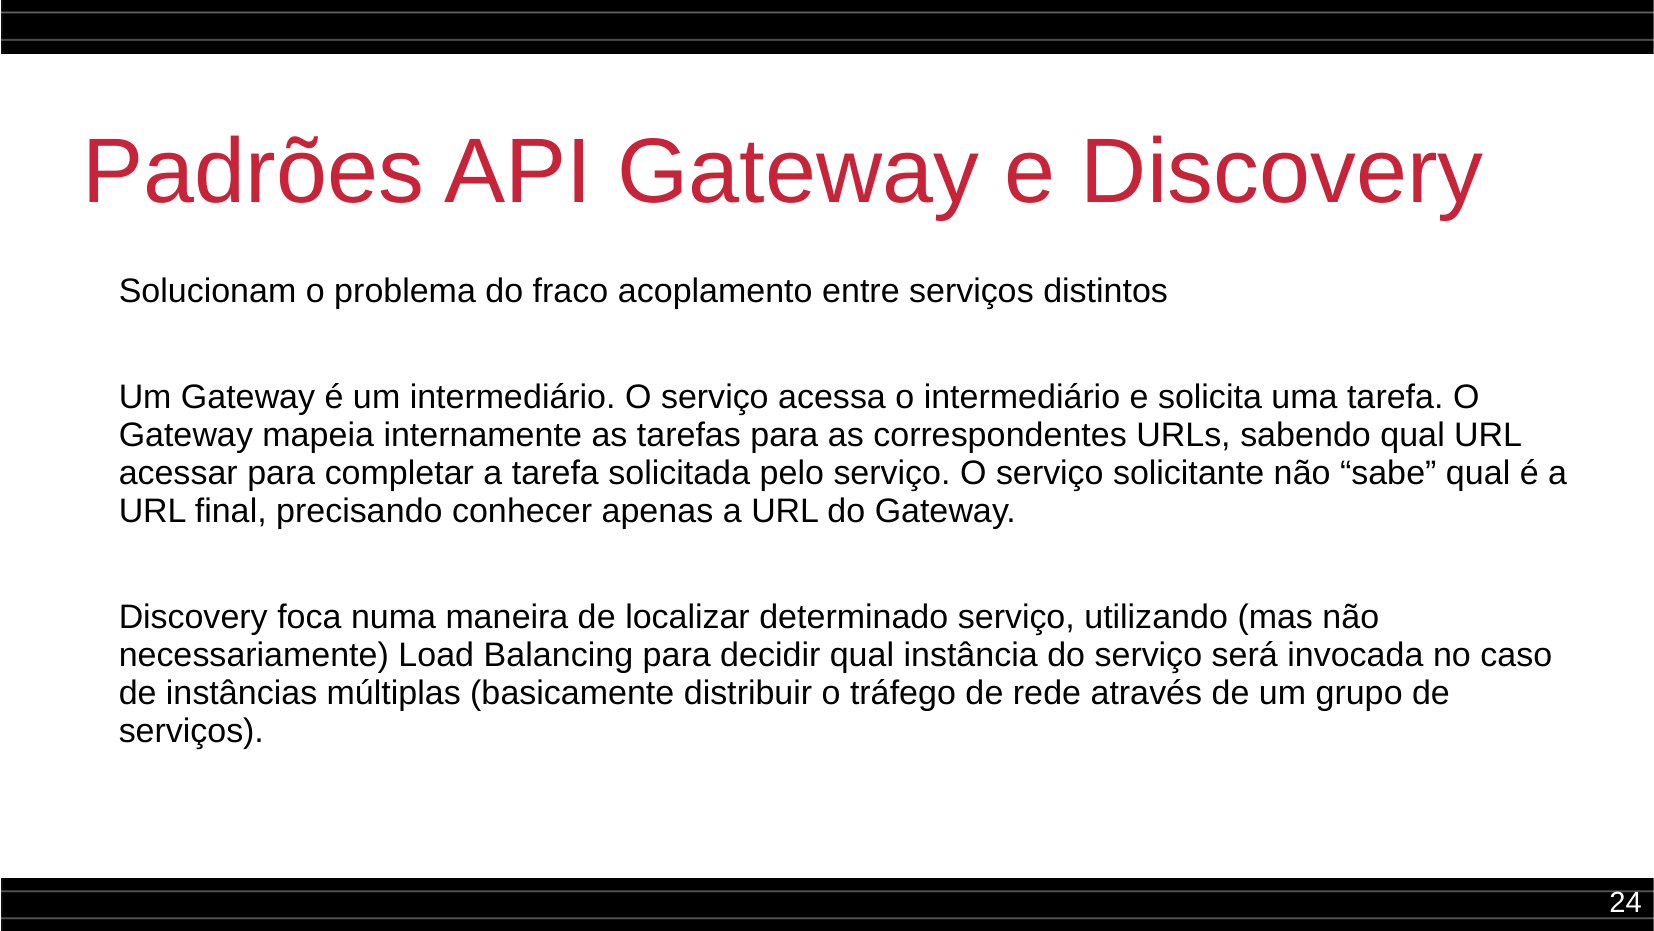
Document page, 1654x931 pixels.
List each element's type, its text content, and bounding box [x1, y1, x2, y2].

title Padrões API Gateway e Discovery [82, 92, 1571, 249]
picture [1, 0, 1654, 54]
picture [1, 878, 1654, 931]
list Solucionam o problema do fraco acoplamento entre serviços distintos Um Gateway é um intermediário. O serviço acessa o intermediário e solicita uma tarefa. O Gateway mapeia internamente as tarefas para as correspondentes URLs, sabendo qual URL acessar para completar a tarefa solicitada pelo serviço. O serviço solicitante não “sabe” qual é a URL final, precisando conhecer apenas a URL do Gateway. Discovery foca numa maneira de localizar determinado serviço, utilizando (mas não necessariamente) Load Balancing para decidir qual instância do serviço será invocada no caso de instâncias múltiplas (basicamente distribuir o tráfego de rede através de um grupo de serviços). [82, 271, 1571, 758]
